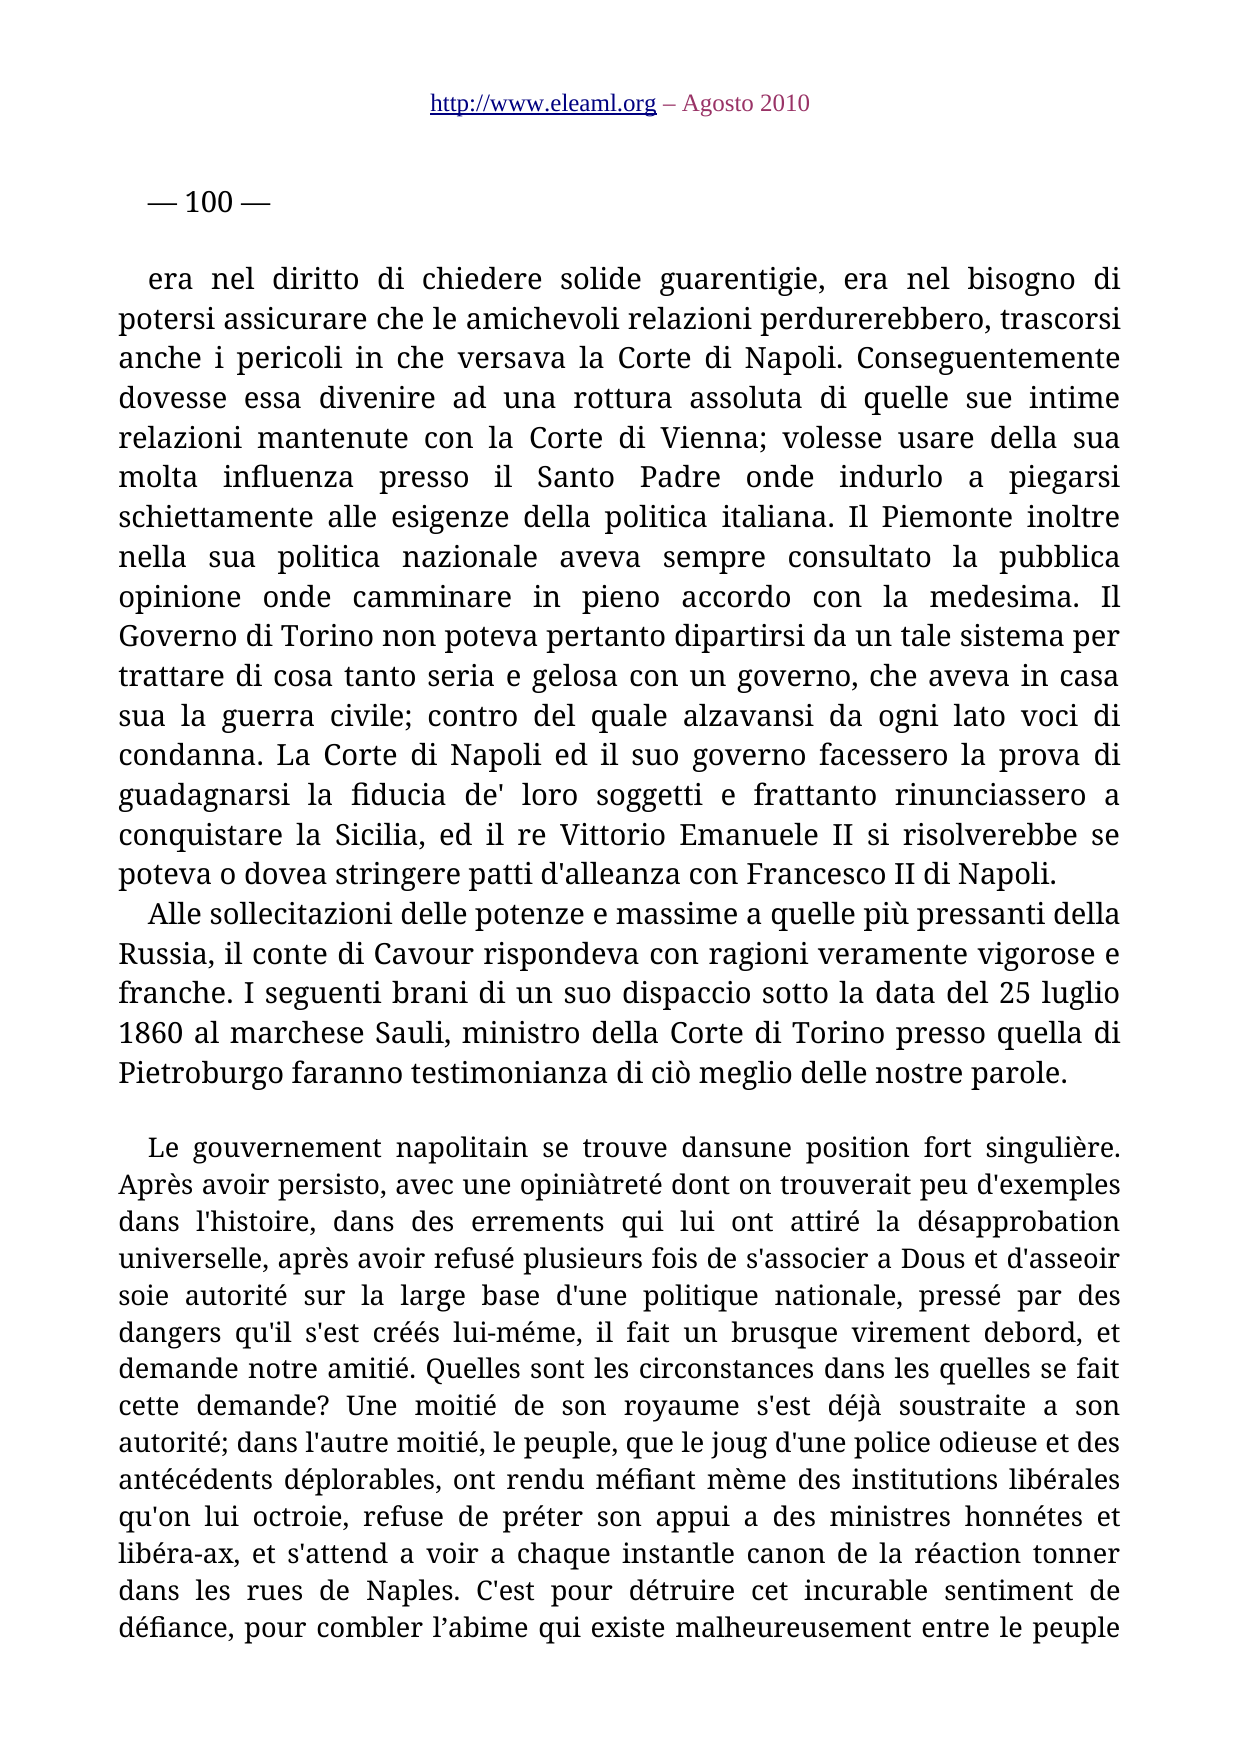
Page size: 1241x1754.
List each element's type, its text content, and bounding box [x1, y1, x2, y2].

text Alle sollecitazioni delle potenze e massime a quelle più pressanti della Russia, il conte di Cavour rispondeva con ragioni veramente vigorose e franche. I seguenti brani di un suo dispaccio sotto la data del 25 luglio 1860 al marchese Sauli, ministro della Corte di Torino presso quella di Pietroburgo faranno testimonianza di ciò meglio delle nostre parole. [118, 893, 1122, 1092]
text Le gouvernement napolitain se trouve dansune position fort singulière. Après avoir persisto, avec une opiniàtreté dont on trouverait peu d'exemples dans l'histoire, dans des errements qui lui ont attiré la désapprobation universelle, après avoir refusé plusieurs fois de s'associer a Dous et d'asseoir soie autorité sur la large base d'une politique nationale, pressé par des dangers qu'il s'est créés lui-méme, il fait un brusque virement debord, et demande notre amitié. Quelles sont les circonstances dans les quelles se fait cette demande? Une moitié de son royaume s'est déjà soustraite a son autorité; dans l'autre moitié, le peuple, que le joug d'une police odieuse et des antécédents déplorables, ont rendu méfiant mème des institutions libérales qu'on lui octroie, refuse de préter son appui a des ministres honnétes et libéra-ax, et s'attend a voir a chaque instantle canon de la réaction tonner dans les rues de Naples. C'est pour détruire cet incurable sentiment de défiance, pour combler l’abime qui existe malheureusement entre le peuple [118, 1129, 1122, 1645]
text era nel diritto di chiedere solide guarentigie, era nel bisogno di potersi assicurare che le amichevoli relazioni perdurerebbero, trascorsi anche i pericoli in che versava la Corte di Napoli. Conseguentemente dovesse essa divenire ad una rottura assoluta di quelle sue intime relazioni mantenute con la Corte di Vienna; volesse usare della sua molta influenza presso il Santo Padre onde indurlo a piegarsi schiettamente alle esigenze della politica italiana. Il Piemonte inoltre nella sua politica nazionale aveva sempre consultato la pubblica opinione onde camminare in pieno accordo con la medesima. Il Governo di Torino non poteva pertanto dipartirsi da un tale sistema per trattare di cosa tanto seria e gelosa con un governo, che aveva in casa sua la guerra civile; contro del quale alzavansi da ogni lato voci di condanna. La Corte di Napoli ed il suo governo facessero la prova di guadagnarsi la fiducia de' loro soggetti e frattanto rinunciassero a conquistare la Sicilia, ed il re Vittorio Emanuele II si risolverebbe se poteva o dovea stringere patti d'alleanza con Francesco II di Napoli. [118, 258, 1122, 893]
text — 100 — [118, 182, 1122, 221]
